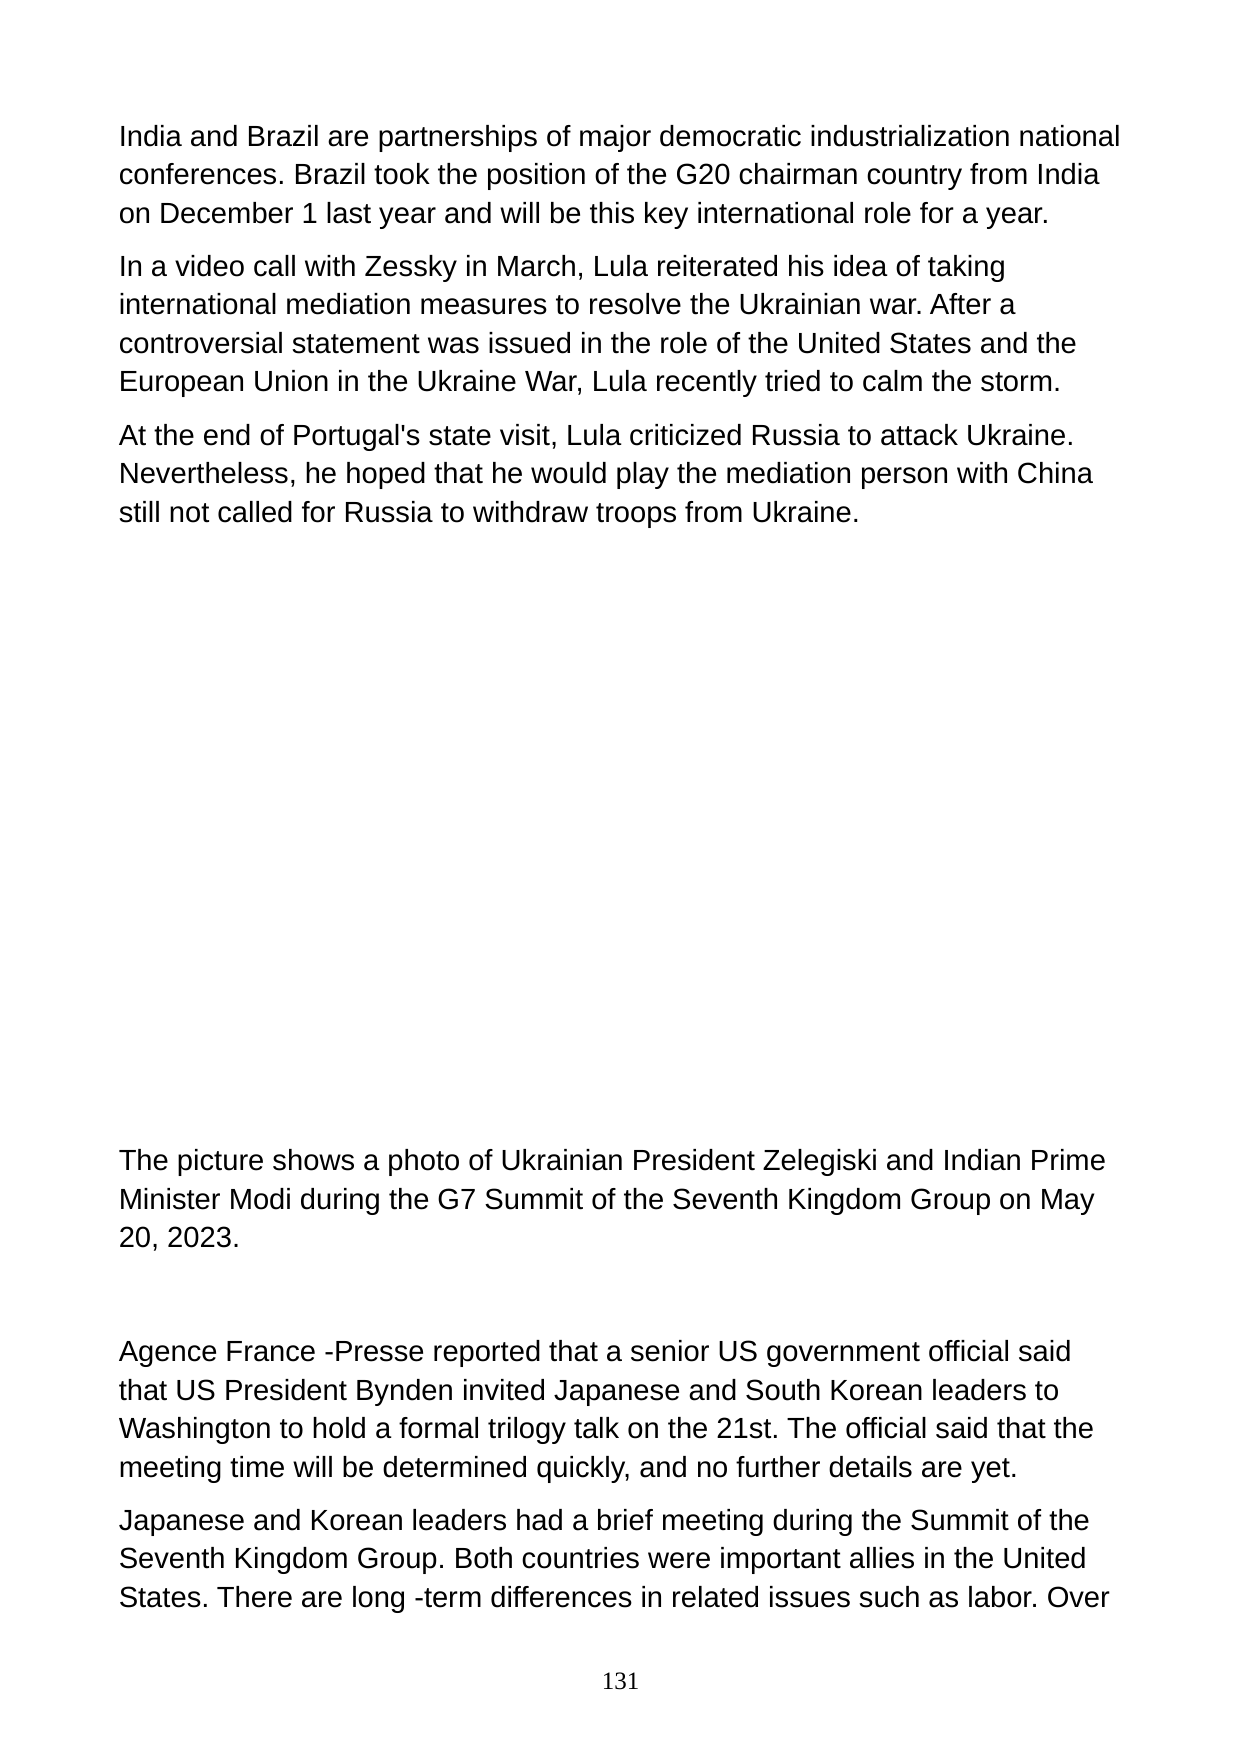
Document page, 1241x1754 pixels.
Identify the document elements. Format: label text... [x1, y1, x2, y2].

text The picture shows a photo of Ukrainian President Zelegiski and Indian Prime Minister Modi during the G7 Summit of the Seventh Kingdom Group on May 20, 2023. [118, 548, 1122, 1254]
text Agence France -Presse reported that a senior US government official said that US President Bynden invited Japanese and South Korean leaders to Washington to hold a formal trilogy talk on the 21st. The official said that the meeting time will be determined quickly, and no further details are yet. [118, 1334, 1122, 1483]
text India and Brazil are partnerships of major democratic industrialization national conferences. Brazil took the position of the G20 chairman country from India on December 1 last year and will be this key international role for a year. [118, 118, 1122, 229]
text Japanese and Korean leaders had a brief meeting during the Summit of the Seventh Kingdom Group. Both countries were important allies in the United States. There are long -term differences in related issues such as labor. Over [118, 1503, 1122, 1613]
text In a video call with Zessky in March, Lula reiterated his idea of taking international mediation measures to resolve the Ukrainian war. After a controversial statement was issued in the role of the United States and the European Union in the Ukraine War, Lula recently tried to calm the storm. [118, 249, 1122, 398]
text At the end of Portugal's state visit, Lula criticized Russia to attack Ukraine. Nevertheless, he hoped that he would play the mediation person with China still not called for Russia to withdraw troops from Ukraine. [118, 417, 1122, 528]
